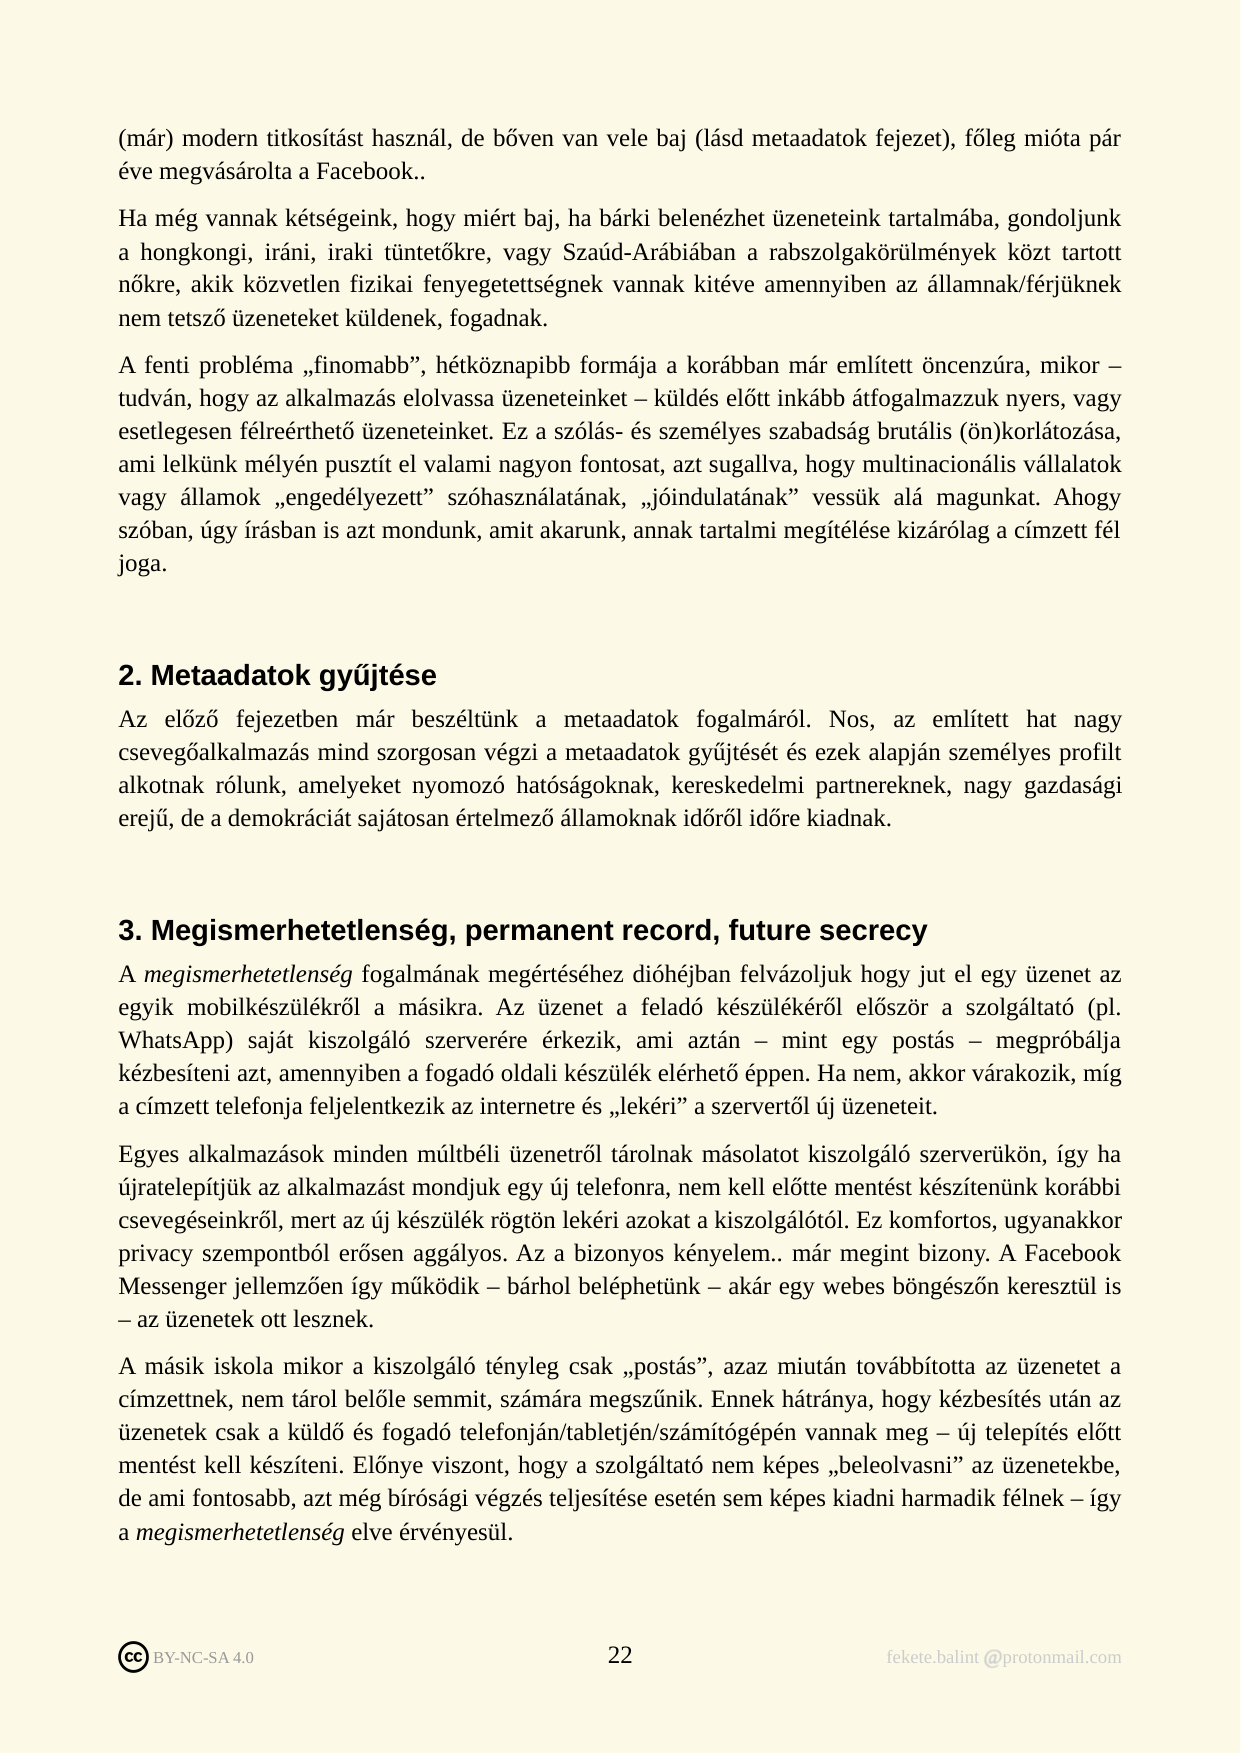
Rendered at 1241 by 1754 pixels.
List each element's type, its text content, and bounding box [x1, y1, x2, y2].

text Ha még vannak kétségeink, hogy miért baj, ha bárki belenézhet üzeneteink tartalmába, gondoljunk a hongkongi, iráni, iraki tüntetőkre, vagy Szaúd-Arábiában a rabszolgakörülmények közt tartott nőkre, akik közvetlen fizikai fenyegetettségnek vannak kitéve amennyiben az államnak/férjüknek nem tetsző üzeneteket küldenek, fogadnak. [118, 203, 1122, 331]
text Az előző fejezetben már beszéltünk a metaadatok fogalmáról. Nos, az említett hat nagy csevegőalkalmazás mind szorgosan végzi a metaadatok gyűjtését és ezek alapján személyes profilt alkotnak rólunk, amelyeket nyomozó hatóságoknak, kereskedelmi partnereknek, nagy gazdasági erejű, de a demokráciát sajátosan értelmező államoknak időről időre kiadnak. [118, 704, 1122, 832]
text (már) modern titkosítást használ, de bőven van vele baj (lásd metaadatok fejezet), főleg mióta pár éve megvásárolta a Facebook.. [118, 123, 1122, 185]
subtitle 3. Megismerhetetlenség, permanent record, future secrecy [118, 913, 1122, 947]
text A fenti probléma „finomabb”, hétköznapibb formája a korábban már említett öncenzúra, mikor – tudván, hogy az alkalmazás elolvassa üzeneteinket – küldés előtt inkább átfogalmazzuk nyers, vagy esetlegesen félreérthető üzeneteinket. Ez a szólás- és személyes szabadság brutális (ön)korlátozása, ami lelkünk mélyén pusztít el valami nagyon fontosat, azt sugallva, hogy multinacionális vállalatok vagy államok „engedélyezett” szóhasználatának, „jóindulatának” vessük alá magunkat. Ahogy szóban, úgy írásban is azt mondunk, amit akarunk, annak tartalmi megítélése kizárólag a címzett fél joga. [118, 350, 1122, 577]
text A másik iskola mikor a kiszolgáló tényleg csak „postás”, azaz miután továbbította az üzenetet a címzettnek, nem tárol belőle semmit, számára megszűnik. Ennek hátránya, hogy kézbesítés után az üzenetek csak a küldő és fogadó telefonján/tabletjén/számítógépén vannak meg – új telepítés előtt mentést kell készíteni. Előnye viszont, hogy a szolgáltató nem képes „beleolvasni” az üzenetekbe, de ami fontosabb, azt még bírósági végzés teljesítése esetén sem képes kiadni harmadik félnek – így a megismerhetetlenség elve érvényesül. [118, 1351, 1122, 1545]
subtitle 2. Metaadatok gyűjtése [118, 658, 1122, 692]
text Egyes alkalmazások minden múltbéli üzenetről tárolnak másolatot kiszolgáló szerverükön, így ha újratelepítjük az alkalmazást mondjuk egy új telefonra, nem kell előtte mentést készítenünk korábbi csevegéseinkről, mert az új készülék rögtön lekéri azokat a kiszolgálótól. Ez komfortos, ugyanakkor privacy szempontból erősen aggályos. Az a bizonyos kényelem.. már megint bizony. A Facebook Messenger jellemzően így működik – bárhol beléphetünk – akár egy webes böngészőn keresztül is – az üzenetek ott lesznek. [118, 1139, 1122, 1333]
picture [982, 1648, 1003, 1669]
text A megismerhetetlenség fogalmának megértéséhez dióhéjban felvázoljuk hogy jut el egy üzenet az egyik mobilkészülékről a másikra. Az üzenet a feladó készülékéről először a szolgáltató (pl. WhatsApp) saját kiszolgáló szerverére érkezik, ami aztán – mint egy postás – megpróbálja kézbesíteni azt, amennyiben a fogadó oldali készülék elérhető éppen. Ha nem, akkor várakozik, míg a címzett telefonja feljelentkezik az internetre és „lekéri” a szervertől új üzeneteit. [118, 959, 1122, 1120]
picture [118, 1641, 149, 1673]
